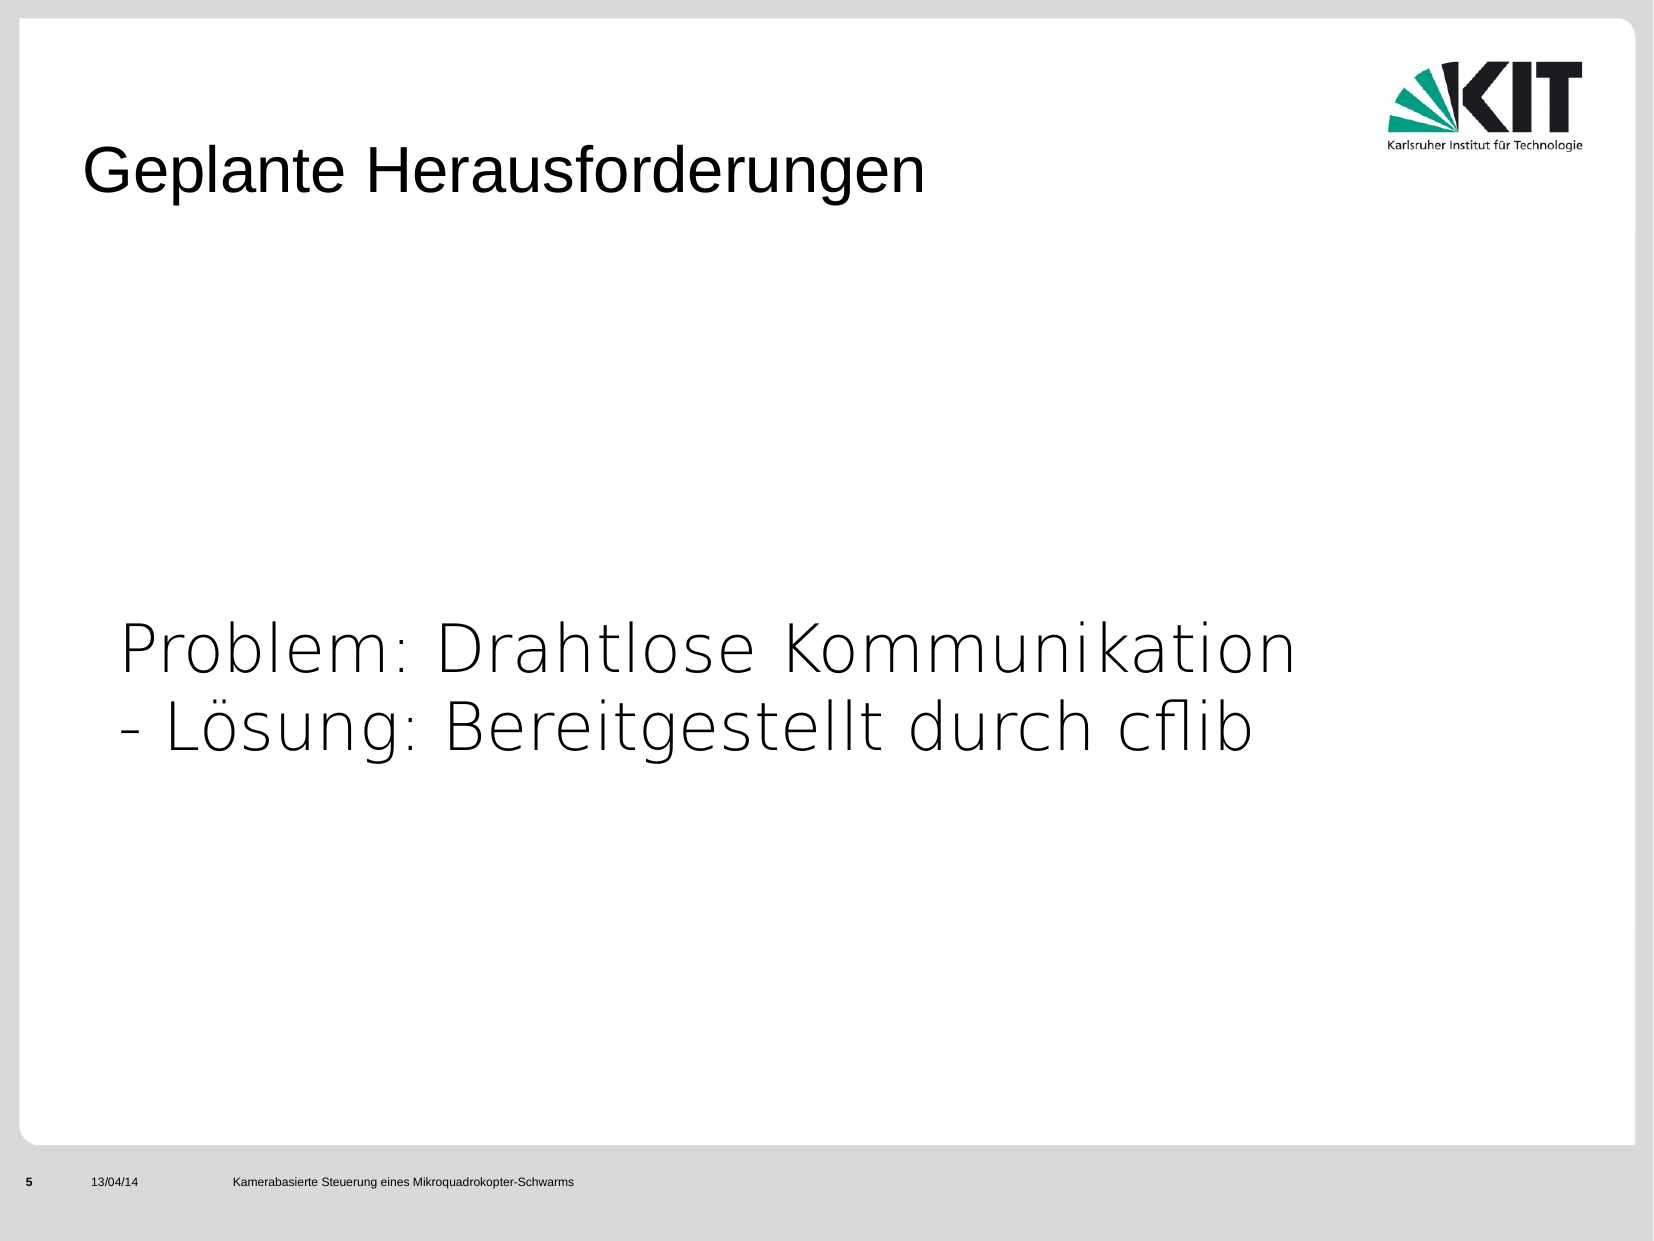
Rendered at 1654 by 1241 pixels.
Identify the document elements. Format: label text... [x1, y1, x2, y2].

title Geplante Herausforderungen [82, 49, 1571, 257]
picture [0, 0, 1654, 1241]
subtitle Problem: Drahtlose Kommunikation - Lösung: Bereitgestellt durch cflib [82, 290, 1571, 1010]
